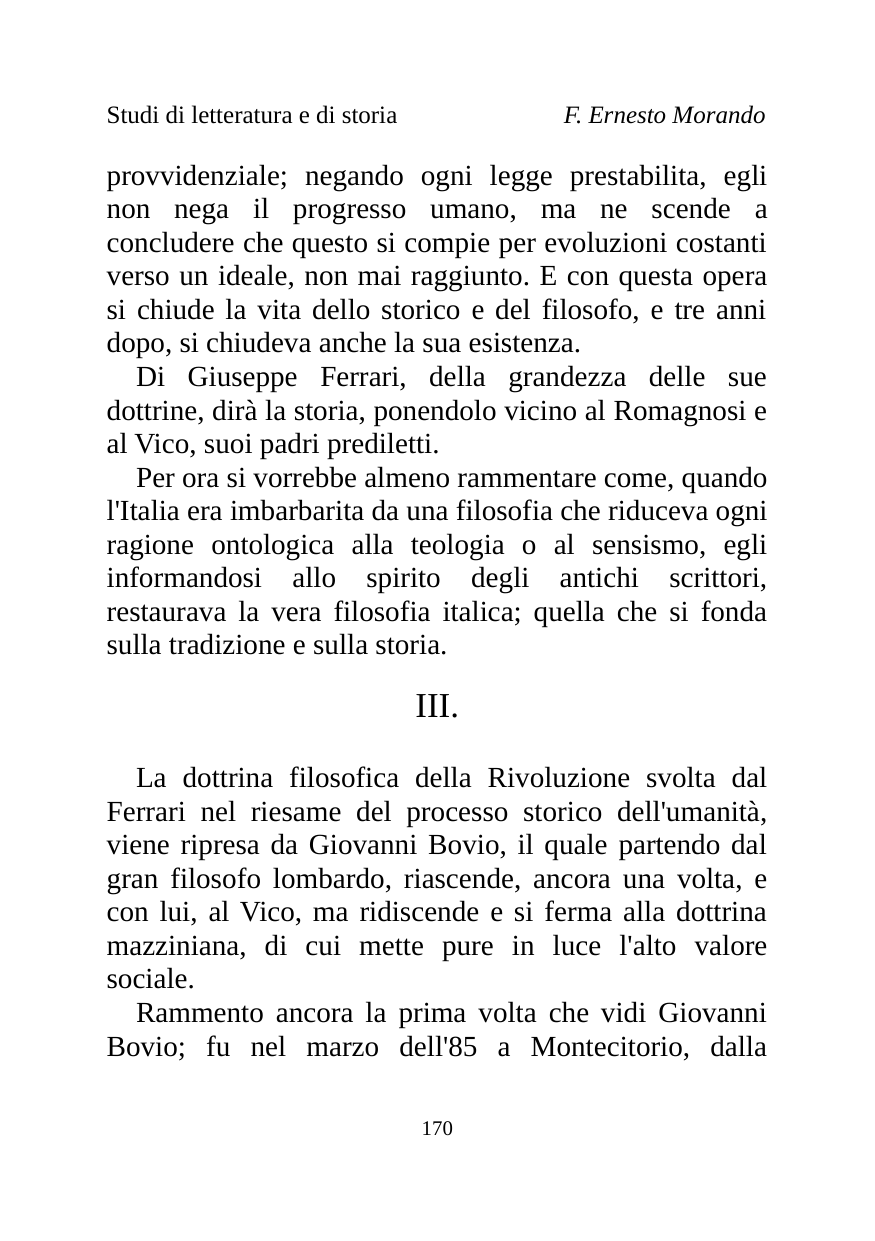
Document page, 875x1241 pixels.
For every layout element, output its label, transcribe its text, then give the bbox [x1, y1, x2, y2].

text Per ora si vorrebbe almeno rammentare come, quando l'Italia era imbarbarita da una filosofia che riduceva ogni ragione ontologica alla teologia o al sensismo, egli informandosi allo spirito degli antichi scrittori, restaurava la vera filosofia italica; quella che si fonda sulla tradizione e sulla storia. [106, 460, 768, 661]
text provvidenziale; negando ogni legge prestabilita, egli non nega il progresso umano, ma ne scende a concludere che questo si compie per evoluzioni costanti verso un ideale, non mai raggiunto. E con questa opera si chiude la vita dello storico e del filosofo, e tre anni dopo, si chiudeva anche la sua esistenza. [106, 158, 768, 359]
text Di Giuseppe Ferrari, della grandezza delle sue dottrine, dirà la storia, ponendolo vicino al Romagnosi e al Vico, suoi padri prediletti. [106, 359, 768, 460]
text La dottrina filosofica della Rivoluzione svolta dal Ferrari nel riesame del processo storico dell'umanità, viene ripresa da Giovanni Bovio, il quale partendo dal gran filosofo lombardo, riascende, ancora una volta, e con lui, al Vico, ma ridiscende e si ferma alla dottrina mazziniana, di cui mette pure in luce l'alto valore sociale. [106, 760, 768, 995]
subtitle III. [106, 685, 768, 725]
text Rammento ancora la prima volta che vidi Giovanni Bovio; fu nel marzo dell'85 a Montecitorio, dalla [106, 995, 768, 1062]
